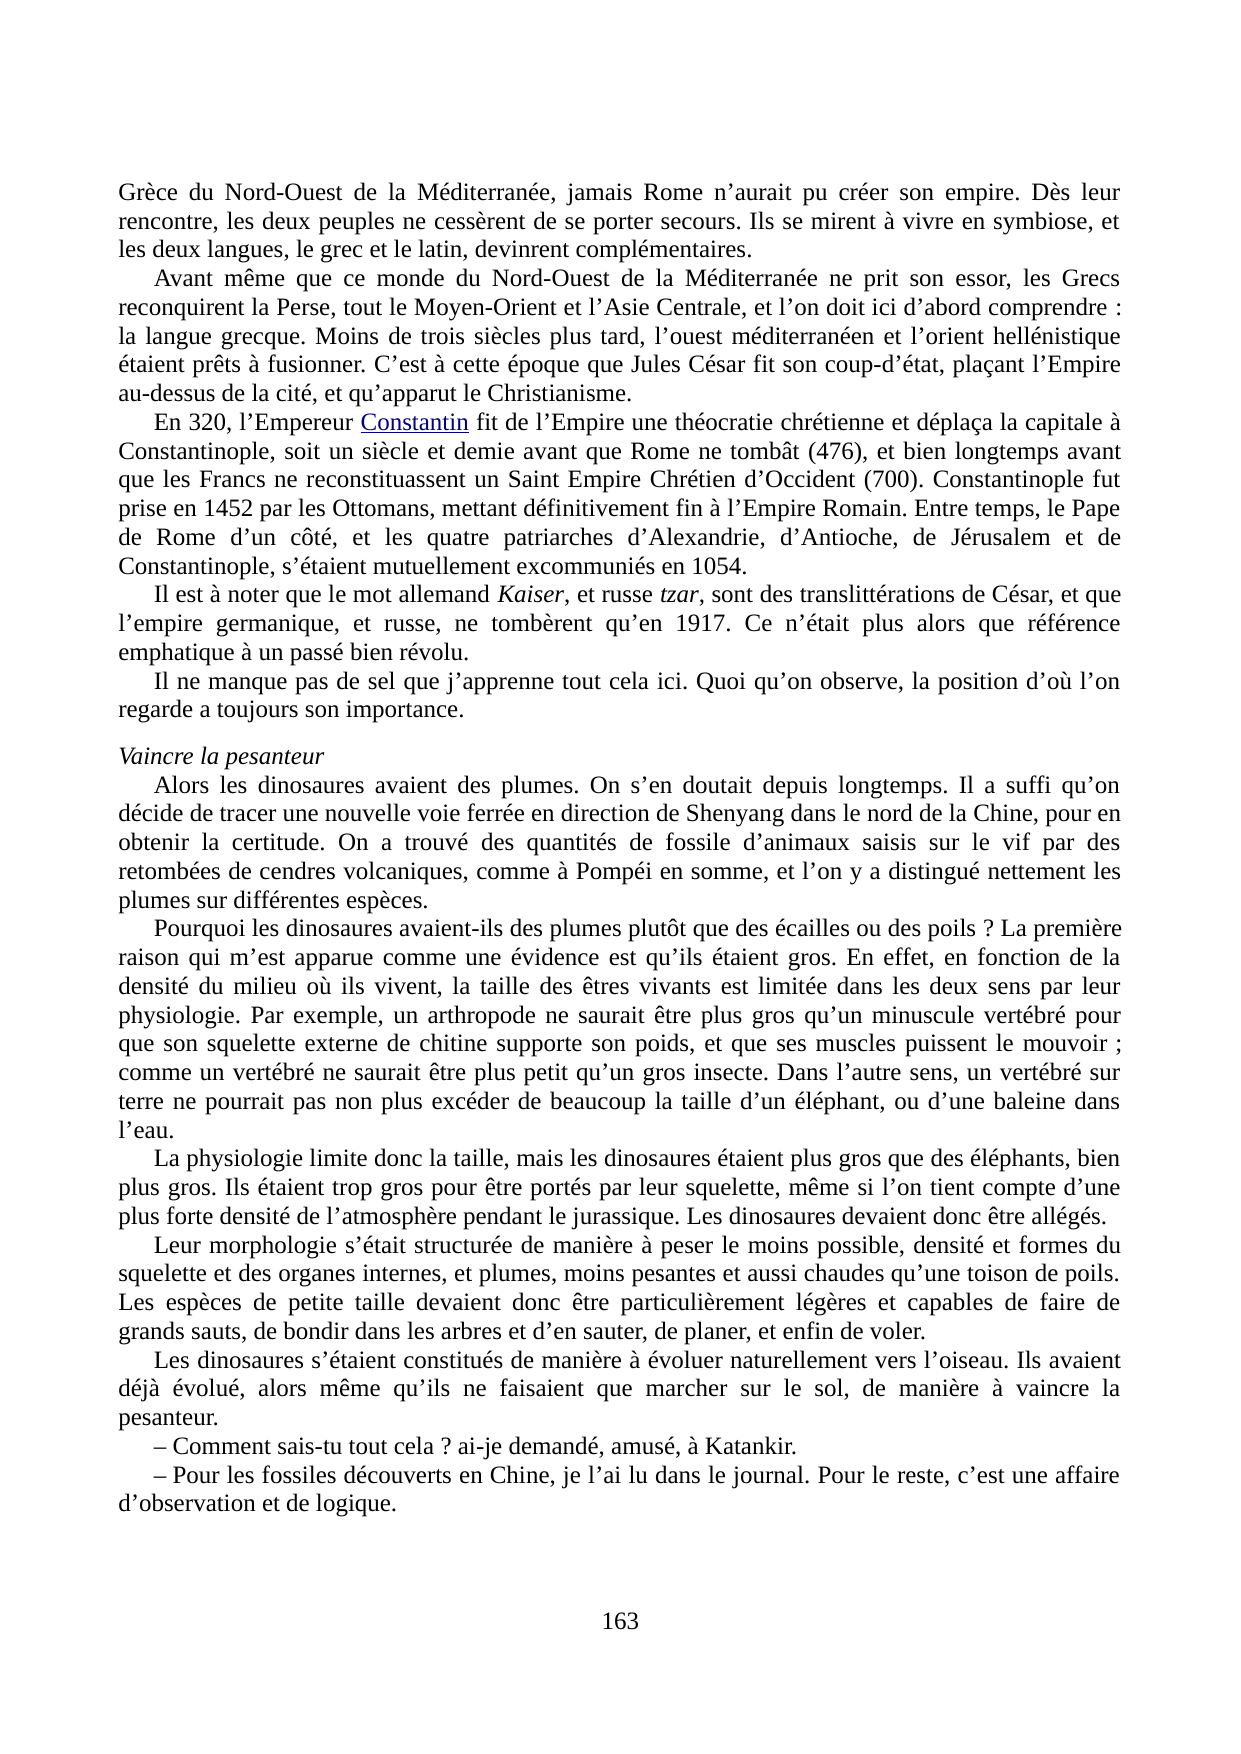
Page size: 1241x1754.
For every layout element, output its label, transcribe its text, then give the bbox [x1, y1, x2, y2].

text Avant même que ce monde du Nord-Ouest de la Méditerranée ne prit son essor, les Grecs reconquirent la Perse, tout le Moyen-Orient et l’Asie Centrale, et l’on doit ici d’abord comprendre : la langue grecque. Moins de trois siècles plus tard, l’ouest méditerranéen et l’orient hellénistique étaient prêts à fusionner. C’est à cette époque que Jules César fit son coup-d’état, plaçant l’Empire au-dessus de la cité, et qu’apparut le Christianisme. [118, 263, 1122, 407]
text Pourquoi les dinosaures avaient-ils des plumes plutôt que des écailles ou des poils ? La première raison qui m’est apparue comme une évidence est qu’ils étaient gros. En effet, en fonction de la densité du milieu où ils vivent, la taille des êtres vivants est limitée dans les deux sens par leur physiologie. Par exemple, un arthropode ne saurait être plus gros qu’un minuscule vertébré pour que son squelette externe de chitine supporte son poids, et que ses muscles puissent le mouvoir ; comme un vertébré ne saurait être plus petit qu’un gros insecte. Dans l’autre sens, un vertébré sur terre ne pourrait pas non plus excéder de beaucoup la taille d’un éléphant, ou d’une baleine dans l’eau. [118, 913, 1122, 1143]
text Il ne manque pas de sel que j’apprenne tout cela ici. Quoi qu’on observe, la position d’où l’on regarde a toujours son importance. [118, 666, 1122, 723]
text La physiologie limite donc la taille, mais les dinosaures étaient plus gros que des éléphants, bien plus gros. Ils étaient trop gros pour être portés par leur squelette, même si l’on tient compte d’une plus forte densité de l’atmosphère pendant le jurassique. Les dinosaures devaient donc être allégés. [118, 1143, 1122, 1230]
text Alors les dinosaures avaient des plumes. On s’en doutait depuis longtemps. Il a suffi qu’on décide de tracer une nouvelle voie ferrée en direction de Shenyang dans le nord de la Chine, pour en obtenir la certitude. On a trouvé des quantités de fossile d’animaux saisis sur le vif par des retombées de cendres volcaniques, comme à Pompéi en somme, et l’on y a distingué nettement les plumes sur différentes espèces. [118, 770, 1122, 913]
text – Comment sais-tu tout cela ? ai-je demandé, amusé, à Katankir. [118, 1431, 1122, 1460]
text Les dinosaures s’étaient constitués de manière à évoluer naturellement vers l’oiseau. Ils avaient déjà évolué, alors même qu’ils ne faisaient que marcher sur le sol, de manière à vaincre la pesanteur. [118, 1345, 1122, 1431]
text – Pour les fossiles découverts en Chine, je l’ai lu dans le journal. Pour le reste, c’est une affaire d’observation et de logique. [118, 1460, 1122, 1517]
text Il est à noter que le mot allemand Kaiser, et russe tzar, sont des translittérations de César, et que l’empire germanique, et russe, ne tombèrent qu’en 1917. Ce n’était plus alors que référence emphatique à un passé bien révolu. [118, 579, 1122, 666]
subtitle Vaincre la pesanteur [118, 741, 1122, 770]
text Leur morphologie s’était structurée de manière à peser le moins possible, densité et formes du squelette et des organes internes, et plumes, moins pesantes et aussi chaudes qu’une toison de poils. Les espèces de petite taille devaient donc être particulièrement légères et capables de faire de grands sauts, de bondir dans les arbres et d’en sauter, de planer, et enfin de voler. [118, 1230, 1122, 1345]
text En 320, l’Empereur Constantin fit de l’Empire une théocratie chrétienne et déplaça la capitale à Constantinople, soit un siècle et demie avant que Rome ne tombât (476), et bien longtemps avant que les Francs ne reconstituassent un Saint Empire Chrétien d’Occident (700). Constantinople fut prise en 1452 par les Ottomans, mettant définitivement fin à l’Empire Romain. Entre temps, le Pape de Rome d’un côté, et les quatre patriarches d’Alexandrie, d’Antioche, de Jérusalem et de Constantinople, s’étaient mutuellement excommuniés en 1054. [118, 407, 1122, 579]
text Grèce du Nord-Ouest de la Méditerranée, jamais Rome n’aurait pu créer son empire. Dès leur rencontre, les deux peuples ne cessèrent de se porter secours. Ils se mirent à vivre en symbiose, et les deux langues, le grec et le latin, devinrent complémentaires. [118, 177, 1122, 263]
